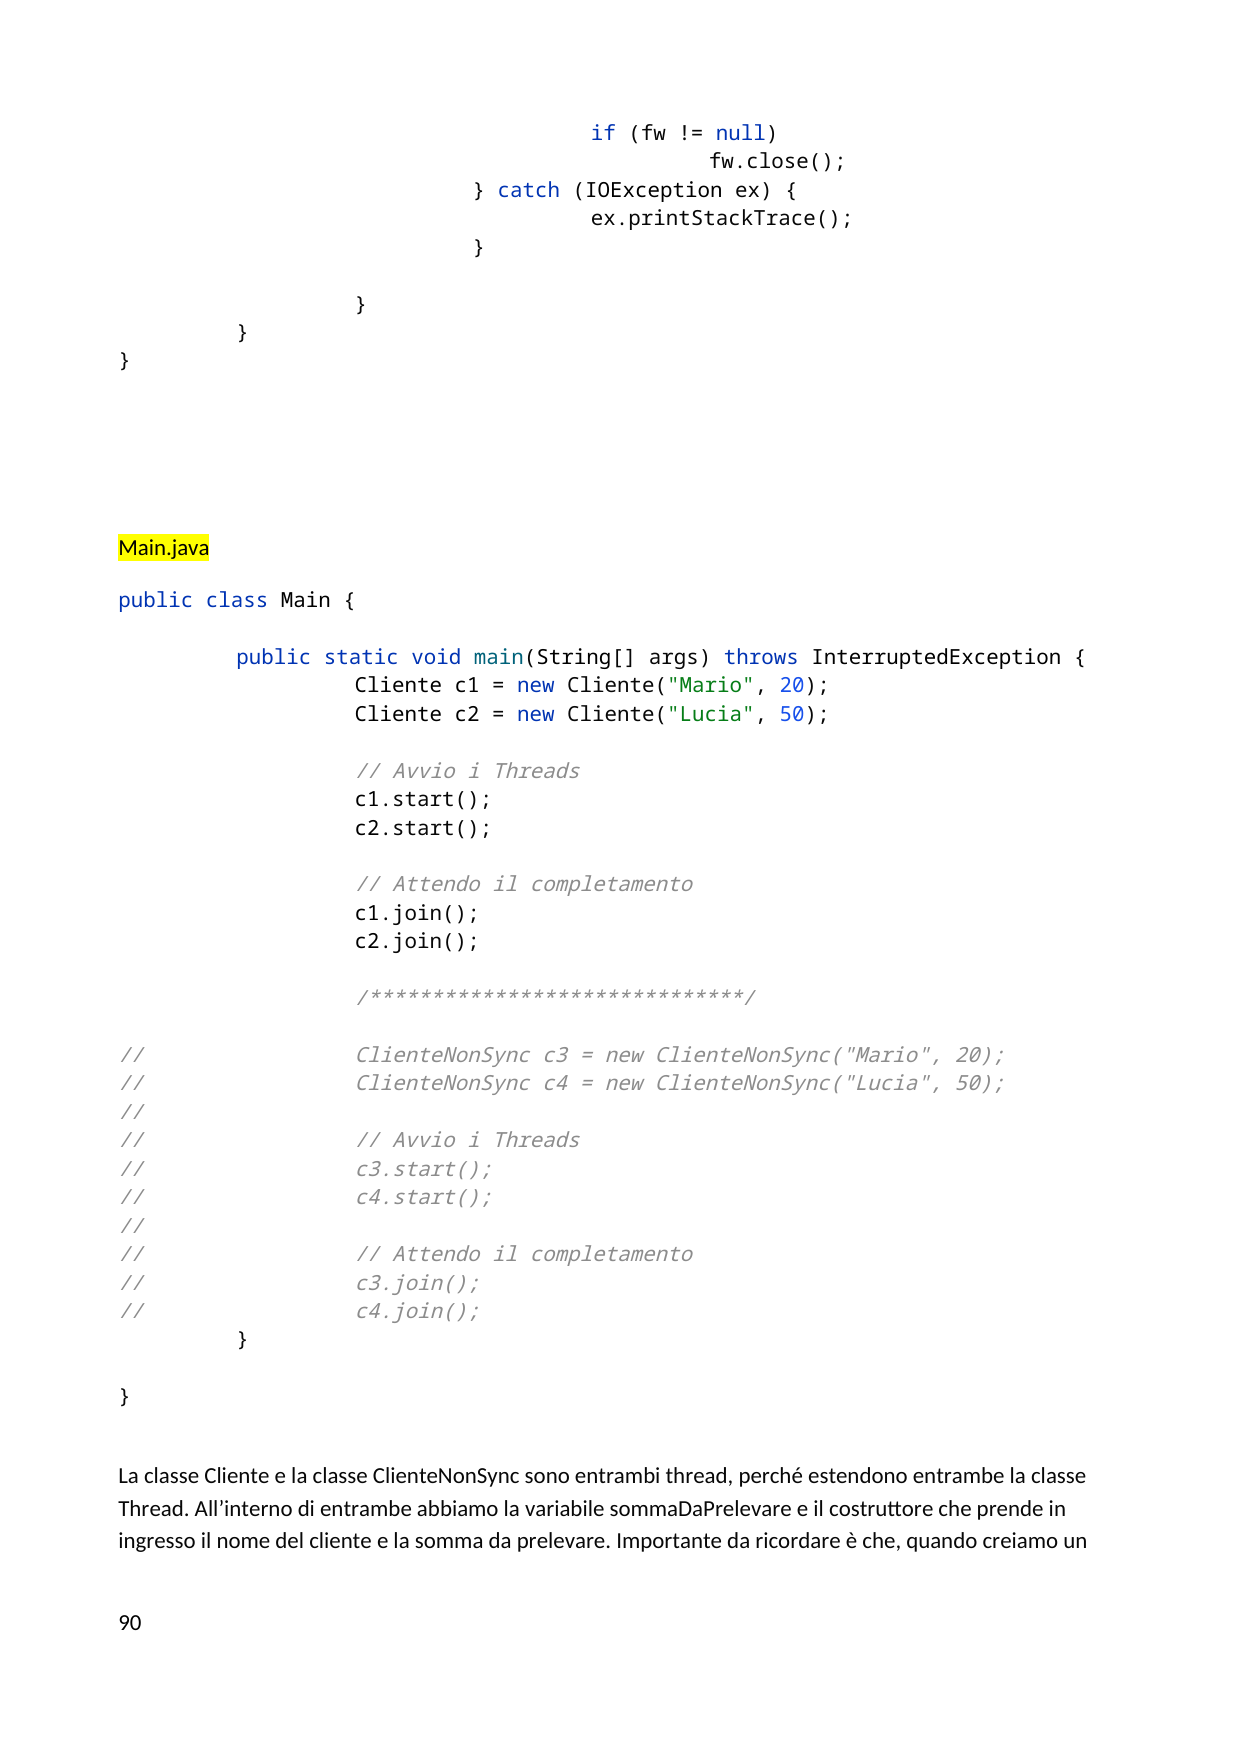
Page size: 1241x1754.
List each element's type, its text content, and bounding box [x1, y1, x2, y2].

text Main.java [118, 533, 1122, 585]
text public class Main { public static void main(String[] args) throws InterruptedException { Cliente c1 = new Cliente("Mario", 20); Cliente c2 = new Cliente("Lucia", 50); // Avvio i Threads c1.start(); c2.start(); // Attendo il completamento c1.join(); c2.join(); /******************************/ // ClienteNonSync c3 = new ClienteNonSync("Mario", 20); // ClienteNonSync c4 = new ClienteNonSync("Lucia", 50); // // // Avvio i Threads // c3.start(); // c4.start(); // // // Attendo il completamento // c3.join(); // c4.join(); } } [118, 585, 1122, 1410]
text La classe Cliente e la classe ClienteNonSync sono entrambi thread, perché estendono entrambe la classe Thread. All’interno di entrambe abbiamo la variabile sommaDaPrelevare e il costruttore che prende in ingresso il nome del cliente e la somma da prelevare. Importante da ricordare è che, quando creiamo un [118, 1461, 1122, 1554]
text if (fw != null) fw.close(); } catch (IOException ex) { ex.printStackTrace(); } } } } [118, 118, 1122, 398]
